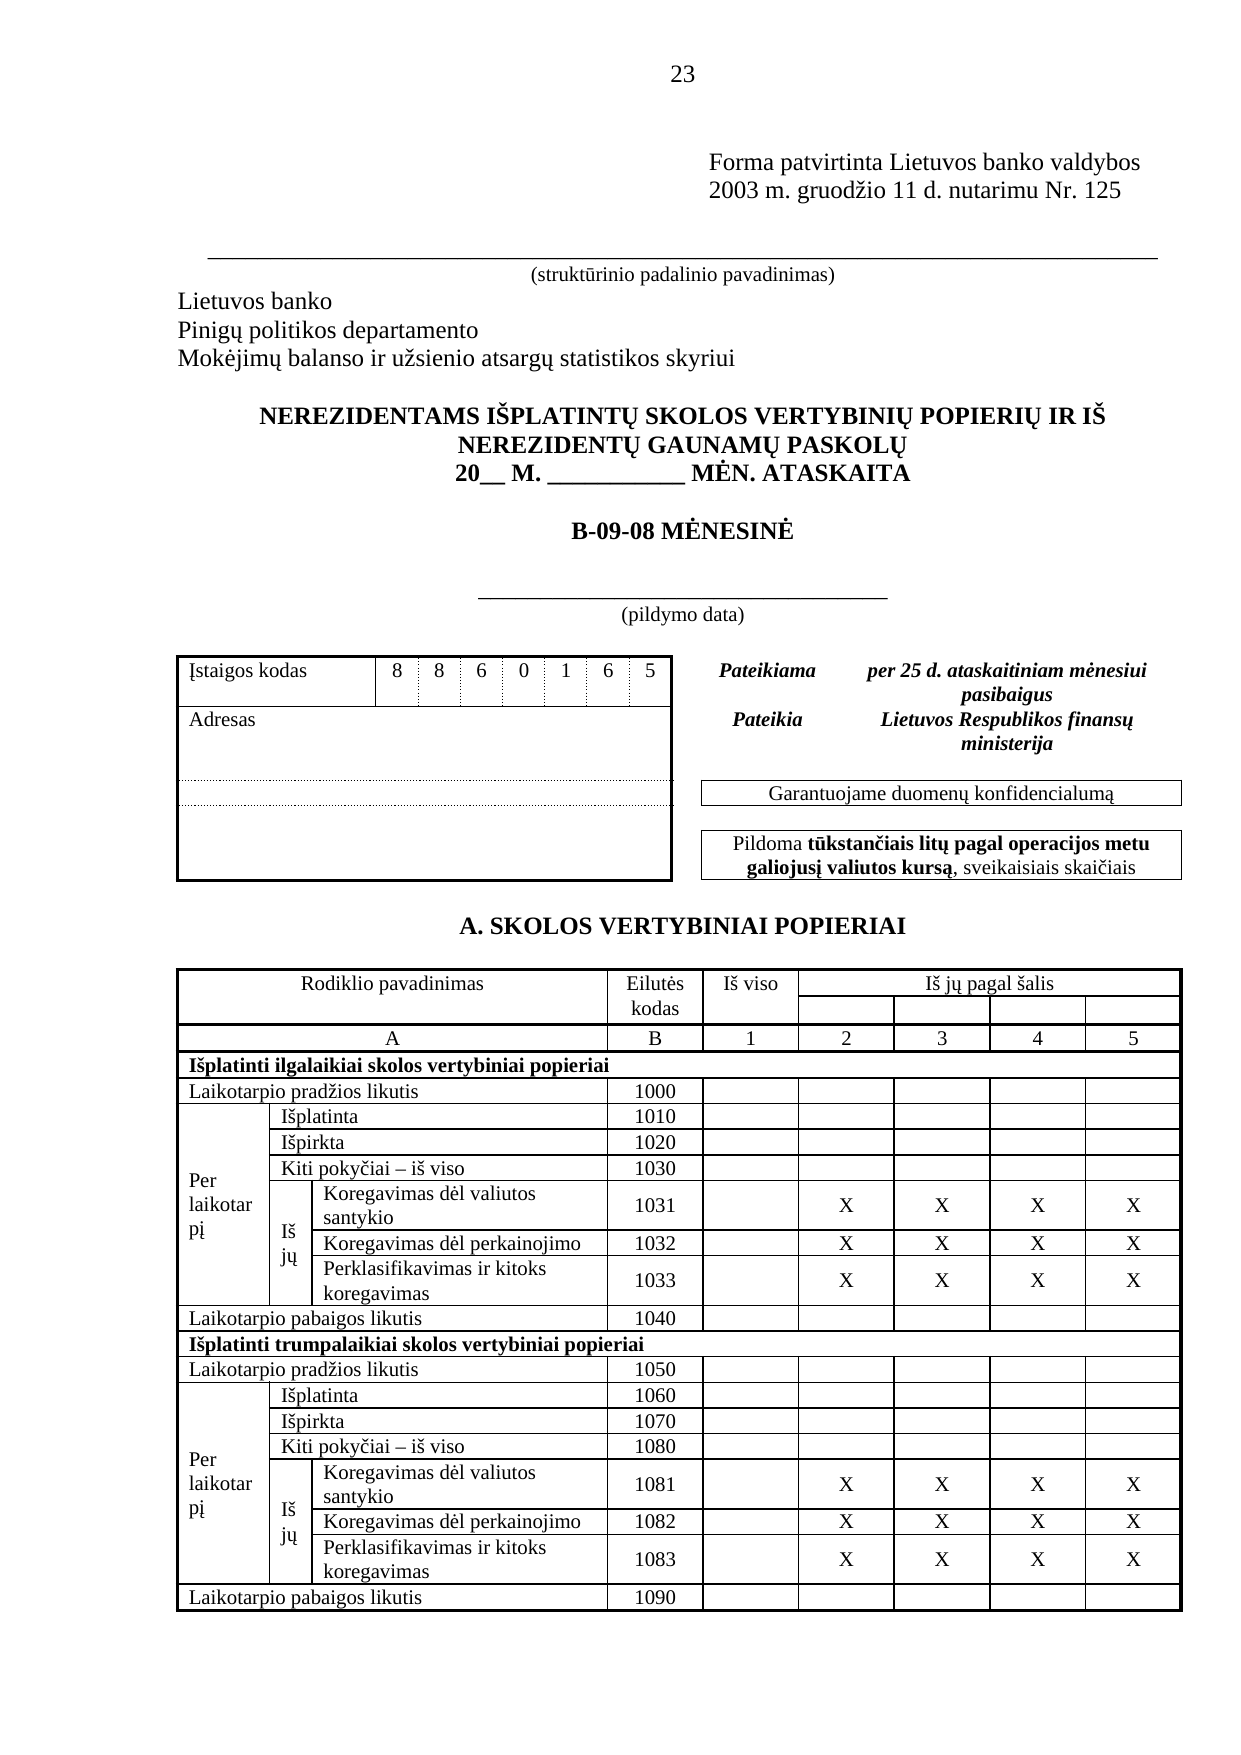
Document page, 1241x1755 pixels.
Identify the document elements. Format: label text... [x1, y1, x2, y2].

table_cell 4 [991, 1026, 1085, 1050]
table_cell 1 [704, 1026, 798, 1050]
table_cell X [1086, 1181, 1179, 1229]
table_cell 1020 [608, 1130, 702, 1154]
table_cell [673, 755, 702, 779]
table_cell 1082 [608, 1510, 702, 1533]
table_cell Koregavimas dėl valiutos santykio [313, 1181, 607, 1229]
table_cell [702, 806, 1181, 830]
table_cell [991, 1306, 1085, 1330]
table_cell Perklasifikavimas ir kitoks koregavimas [313, 1256, 607, 1304]
table_cell [673, 805, 702, 830]
table_cell A [179, 1026, 607, 1050]
table_cell [991, 1383, 1085, 1407]
table_header 6 [460, 658, 502, 706]
table_cell 1090 [608, 1585, 702, 1609]
table_cell 1010 [608, 1104, 702, 1128]
text Pinigų politikos departamento [177, 315, 1188, 343]
table_cell X [991, 1231, 1085, 1255]
table_cell [799, 1104, 893, 1128]
table_cell [704, 1383, 798, 1407]
table_cell X [991, 1460, 1085, 1508]
table_cell Išplatinta [270, 1104, 607, 1128]
table_cell [991, 1130, 1085, 1154]
table_cell [895, 1357, 989, 1381]
table_cell X [895, 1256, 989, 1304]
table_cell [991, 1585, 1085, 1609]
table_cell [673, 830, 701, 879]
table_cell [704, 1130, 798, 1154]
table_cell [799, 1585, 893, 1609]
table_cell 2 [799, 1026, 893, 1050]
table_cell 1000 [608, 1079, 702, 1103]
table_cell [179, 780, 670, 804]
table_cell [704, 1156, 798, 1179]
table_cell Laikotarpio pradžios likutis [179, 1079, 607, 1103]
table_cell [1086, 1079, 1179, 1103]
table_cell Iš jų [270, 1181, 311, 1304]
table_cell 1070 [608, 1409, 702, 1433]
table_cell X [799, 1535, 893, 1583]
table_cell [1086, 1306, 1179, 1330]
table_cell [799, 1383, 893, 1407]
table_cell [895, 1585, 989, 1609]
table_cell [895, 1306, 989, 1330]
table_cell [895, 1383, 989, 1407]
table_header 6 [587, 658, 629, 706]
table_cell X [895, 1535, 989, 1583]
text 20__ M. ___________ MĖN. ATASKAITA [177, 458, 1188, 487]
table_cell X [799, 1510, 893, 1533]
table_cell [799, 1130, 893, 1154]
text B-09-08 MĖNESINĖ [177, 516, 1188, 545]
table_header per 25 d. ataskaitiniam mėnesiui pasibaigus [835, 655, 1181, 706]
text ____________________________________________________________________________ [177, 233, 1188, 262]
table_cell X [895, 1510, 989, 1533]
table_cell [1086, 1409, 1179, 1433]
table_cell Iš jų [270, 1460, 311, 1583]
text (pildymo data) [177, 602, 1188, 626]
table_cell [673, 780, 701, 804]
table_cell [704, 1306, 798, 1330]
table_cell 1031 [608, 1181, 702, 1229]
table_cell 1040 [608, 1306, 702, 1330]
table_cell [991, 1079, 1085, 1103]
table_cell 1030 [608, 1156, 702, 1179]
table_cell [799, 1409, 893, 1433]
table_cell 1050 [608, 1357, 702, 1381]
table_cell [799, 1306, 893, 1330]
table_cell X [799, 1256, 893, 1304]
table_cell [991, 1434, 1085, 1458]
table_cell Garantuojame duomenų konfidencialumą [702, 781, 1181, 804]
table_cell [991, 1104, 1085, 1128]
table_cell [1086, 1104, 1179, 1128]
table_cell Išplatinti ilgalaikiai skolos vertybiniai popieriai [179, 1053, 1179, 1077]
table_header Pateikiama [702, 655, 835, 706]
table_cell [799, 1079, 893, 1103]
table_cell [704, 1434, 798, 1458]
table_header Iš viso [704, 971, 798, 1023]
table_cell [704, 1231, 798, 1255]
table_cell [1086, 1130, 1179, 1154]
table_cell Perklasifikavimas ir kitoks koregavimas [313, 1535, 607, 1583]
table_header [673, 655, 702, 706]
table_header 8 [376, 658, 418, 706]
table_cell Per laikotarpį [179, 1104, 269, 1304]
table_cell [704, 1535, 798, 1583]
table_header 0 [503, 658, 545, 706]
text Mokėjimų balanso ir užsienio atsargų statistikos skyriui [177, 343, 1188, 372]
table_cell Išplatinta [270, 1383, 607, 1407]
table_cell X [799, 1460, 893, 1508]
table_cell [704, 1357, 798, 1381]
table_cell [1086, 1585, 1179, 1609]
table_cell [704, 1079, 798, 1103]
table_cell [1086, 1434, 1179, 1458]
table_cell [799, 1434, 893, 1458]
text NEREZIDENTAMS IŠPLATINTŲ SKOLOS VERTYBINIŲ POPIERIŲ IR IŠ NEREZIDENTŲ GAUNAMŲ PASKOLŲ [177, 401, 1188, 458]
table_cell [991, 1409, 1085, 1433]
table_cell B [608, 1026, 702, 1050]
table_cell Per laikotarpį [179, 1383, 269, 1583]
table_cell [799, 1357, 893, 1381]
table_cell [895, 997, 989, 1023]
table_cell Koregavimas dėl valiutos santykio [313, 1460, 607, 1508]
table_cell Koregavimas dėl perkainojimo [313, 1231, 607, 1255]
table_cell [895, 1079, 989, 1103]
table_cell [895, 1104, 989, 1128]
table_cell [704, 1104, 798, 1128]
table_cell [704, 1510, 798, 1533]
table_cell Adresas [179, 707, 670, 755]
table_cell X [799, 1231, 893, 1255]
table_cell Kiti pokyčiai – iš viso [270, 1156, 607, 1179]
table_cell Išpirkta [270, 1130, 607, 1154]
text Forma patvirtinta Lietuvos banko valdybos [177, 147, 1188, 176]
table_cell Lietuvos Respublikos finansų ministerija [835, 706, 1181, 755]
table_cell 5 [1086, 1026, 1179, 1050]
table_cell [799, 997, 893, 1023]
table_cell X [991, 1181, 1085, 1229]
table_cell [895, 1130, 989, 1154]
table_cell 1060 [608, 1383, 702, 1407]
table_cell Laikotarpio pabaigos likutis [179, 1306, 607, 1330]
table_cell [704, 1585, 798, 1609]
table_cell [895, 1156, 989, 1179]
table_cell Kiti pokyčiai – iš viso [270, 1434, 607, 1458]
text A. SKOLOS VERTYBINIAI POPIERIAI [177, 911, 1188, 939]
table_cell [704, 1409, 798, 1433]
table_cell [673, 706, 702, 755]
table_cell 1081 [608, 1460, 702, 1508]
table_cell X [1086, 1535, 1179, 1583]
table_cell 1080 [608, 1434, 702, 1458]
table_cell X [1086, 1460, 1179, 1508]
table_cell X [991, 1535, 1085, 1583]
table_cell [179, 805, 670, 830]
table_cell Koregavimas dėl perkainojimo [313, 1510, 607, 1533]
table_cell Pateikia [702, 706, 835, 755]
table_cell [991, 1156, 1085, 1179]
table_cell [1086, 1156, 1179, 1179]
table_cell [991, 997, 1085, 1023]
table_cell [702, 755, 1181, 779]
table_cell [991, 1357, 1085, 1381]
table_cell X [991, 1510, 1085, 1533]
table_cell [179, 830, 670, 879]
table_cell [1086, 1357, 1179, 1381]
table_header Rodiklio pavadinimas [179, 971, 607, 1023]
table_cell 1083 [608, 1535, 702, 1583]
table_cell Laikotarpio pradžios likutis [179, 1357, 607, 1381]
table_cell 1033 [608, 1256, 702, 1304]
table_cell X [1086, 1256, 1179, 1304]
table_cell [704, 1181, 798, 1229]
table_cell X [895, 1181, 989, 1229]
table_cell [1086, 1383, 1179, 1407]
table_cell Laikotarpio pabaigos likutis [179, 1585, 607, 1609]
table_cell [895, 1409, 989, 1433]
text 2003 m. gruodžio 11 d. nutarimu Nr. 125 [177, 176, 1188, 204]
table_header 5 [629, 658, 670, 706]
table_header 1 [545, 658, 587, 706]
table_cell Išpirkta [270, 1409, 607, 1433]
text (struktūrinio padalinio pavadinimas) [177, 262, 1188, 286]
table_header Iš jų pagal šalis [799, 971, 1179, 995]
table_cell [799, 1156, 893, 1179]
table_cell X [799, 1181, 893, 1229]
table_cell X [991, 1256, 1085, 1304]
table_header 8 [418, 658, 460, 706]
table_cell [1086, 997, 1179, 1023]
text Lietuvos banko [177, 286, 1188, 315]
table_cell [704, 1460, 798, 1508]
table_cell [179, 755, 670, 779]
table_cell X [895, 1460, 989, 1508]
table_header Eilutės kodas [608, 971, 702, 1023]
table_cell 1032 [608, 1231, 702, 1255]
table_cell X [1086, 1231, 1179, 1255]
table_header Įstaigos kodas [179, 658, 375, 706]
table_cell [704, 1256, 798, 1304]
table_cell [895, 1434, 989, 1458]
table_cell 3 [895, 1026, 989, 1050]
table_cell Išplatinti trumpalaikiai skolos vertybiniai popieriai [179, 1332, 1179, 1356]
table_cell X [1086, 1510, 1179, 1533]
table_cell X [895, 1231, 989, 1255]
table_cell Pildoma tūkstančiais litų pagal operacijos metu galiojusį valiutos kursą, sveikaisiais skaičiais [702, 831, 1181, 879]
